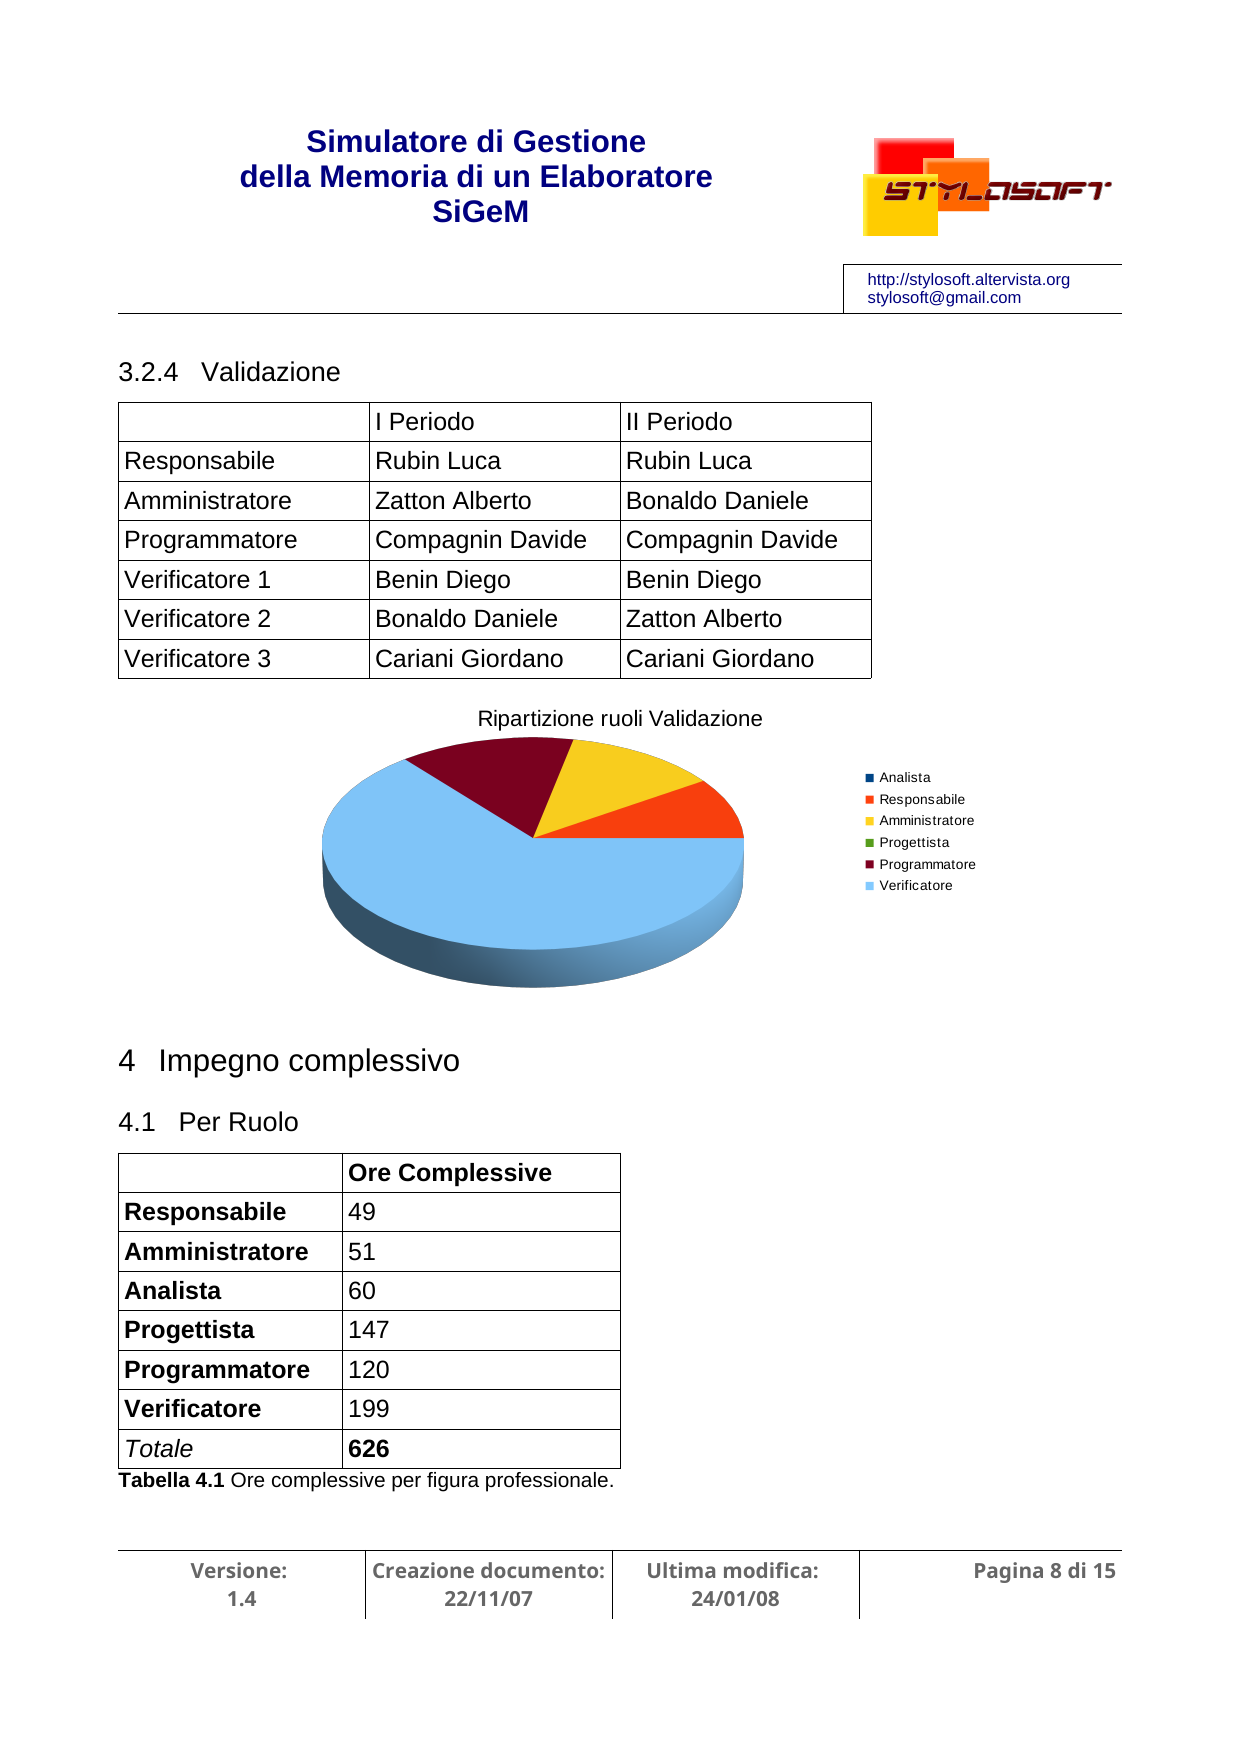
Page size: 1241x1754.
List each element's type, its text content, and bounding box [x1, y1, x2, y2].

table_cell Cariani Giordano [370, 640, 620, 678]
table_cell Benin Diego [370, 561, 620, 599]
table_cell Totale [119, 1430, 342, 1468]
text Tabella 4.1 Ore complessive per figura professionale. [118, 1468, 1122, 1492]
table_cell Analista [119, 1272, 342, 1310]
table_cell Zatton Alberto [621, 600, 871, 638]
table_cell Zatton Alberto [370, 482, 620, 520]
table_cell Verificatore 2 [119, 600, 369, 638]
table_cell 51 [343, 1232, 620, 1271]
table_cell Compagnin Davide [621, 521, 871, 559]
table_header II Periodo [621, 403, 871, 441]
subtitle Impegno complessivo [118, 1043, 1122, 1078]
table_cell Responsabile [119, 442, 369, 481]
table_cell 147 [343, 1311, 620, 1350]
table_cell Verificatore [119, 1390, 342, 1429]
table_cell Rubin Luca [370, 442, 620, 481]
table_cell Verificatore 3 [119, 640, 369, 678]
table_cell Rubin Luca [621, 442, 871, 481]
table_cell Compagnin Davide [370, 521, 620, 559]
table_header Ore Complessive [343, 1154, 620, 1192]
table_cell Verificatore 1 [119, 561, 369, 599]
table_cell Bonaldo Daniele [370, 600, 620, 638]
table_cell 199 [343, 1390, 620, 1429]
table_cell 49 [343, 1193, 620, 1231]
table_cell 120 [343, 1351, 620, 1389]
table_header I Periodo [370, 403, 620, 441]
table_cell Benin Diego [621, 561, 871, 599]
table_cell Amministratore [119, 1232, 342, 1271]
table_cell 626 [343, 1430, 620, 1468]
subtitle Validazione [118, 357, 1122, 387]
table_cell Bonaldo Daniele [621, 482, 871, 520]
table_cell Progettista [119, 1311, 342, 1350]
table_cell 60 [343, 1272, 620, 1310]
subtitle Per Ruolo [118, 1107, 1122, 1138]
table_cell Programmatore [119, 1351, 342, 1389]
table_cell Cariani Giordano [621, 640, 871, 678]
table_header [119, 1154, 342, 1192]
table_cell Programmatore [119, 521, 369, 559]
table_cell Responsabile [119, 1193, 342, 1231]
table_cell Amministratore [119, 482, 369, 520]
picture [848, 123, 1117, 247]
table_header [119, 403, 369, 441]
